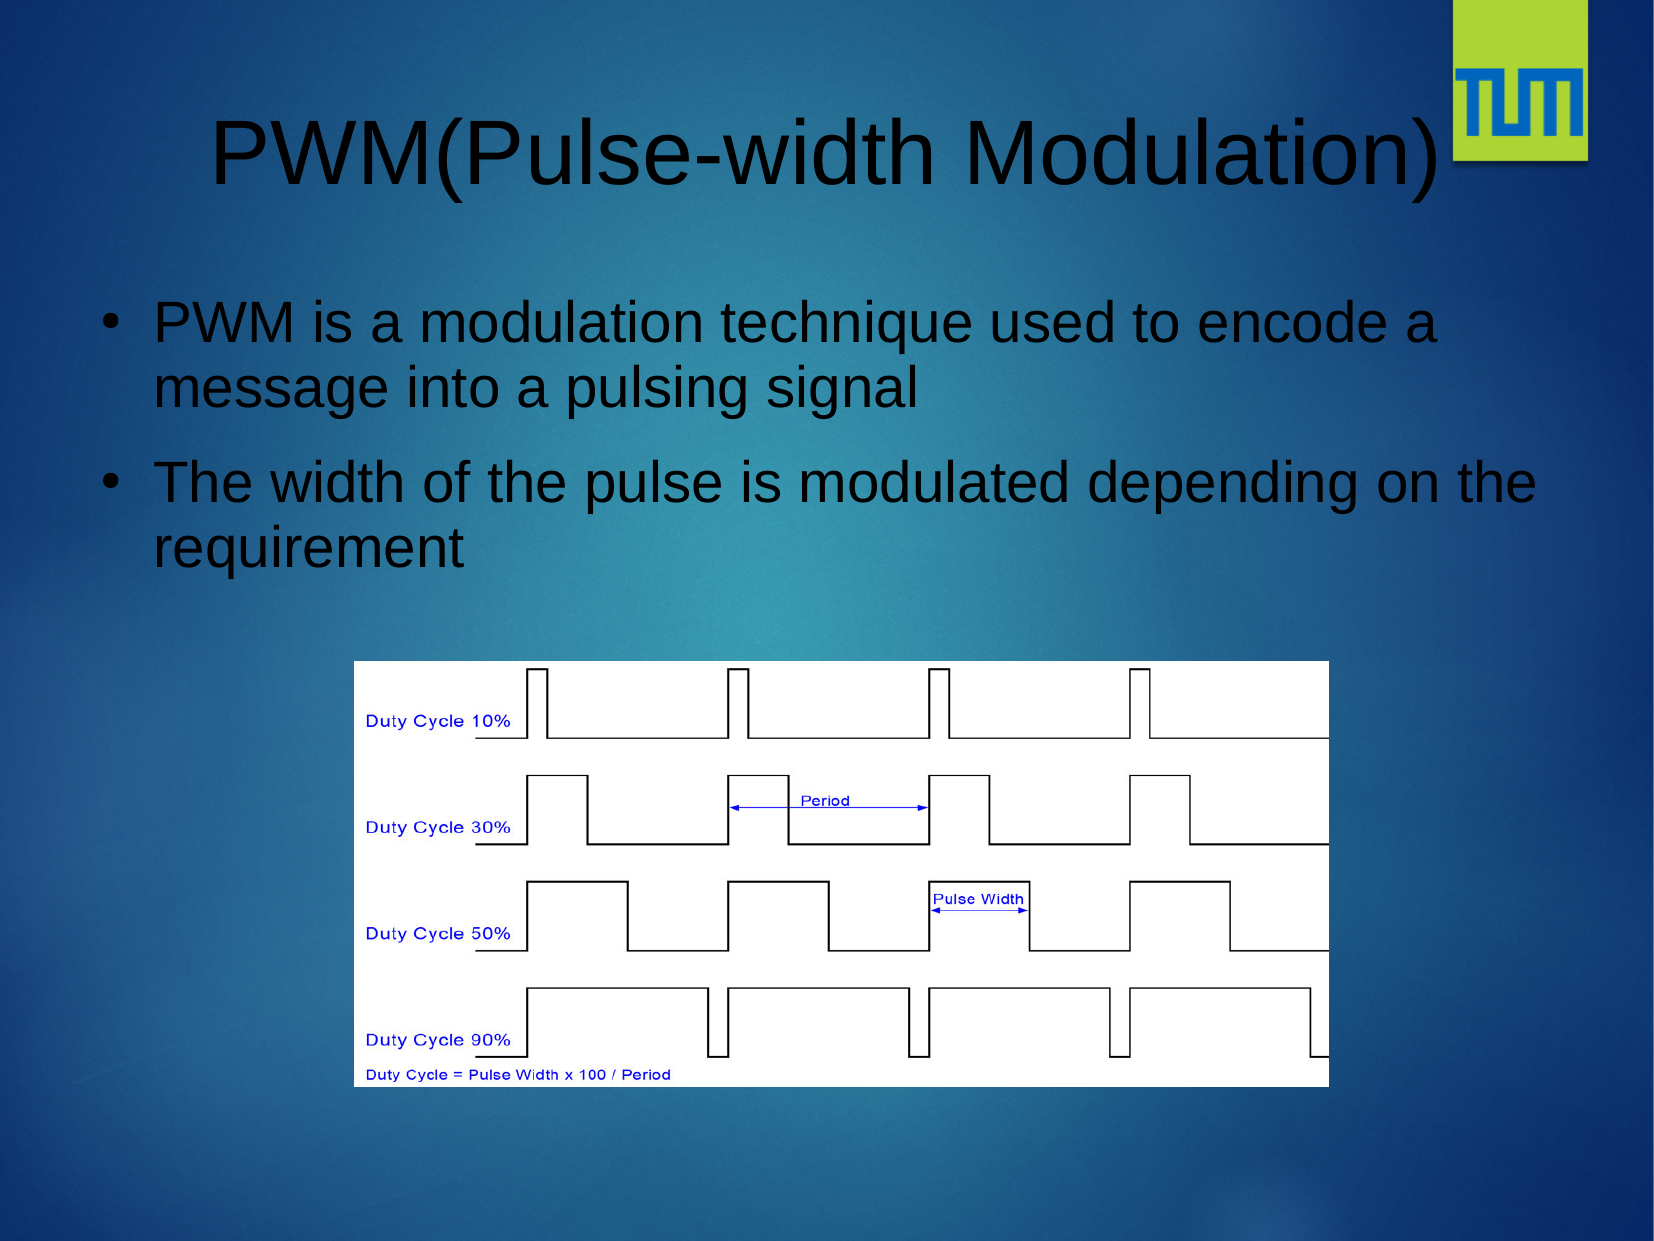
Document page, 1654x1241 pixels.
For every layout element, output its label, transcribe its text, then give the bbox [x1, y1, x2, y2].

title PWM(Pulse-width Modulation) [82, 49, 1571, 257]
picture [0, 0, 1654, 1241]
list PWM is a modulation technique used to encode a message into a pulsing signal The width of the pulse is modulated depending on the requirement [82, 290, 1571, 1109]
